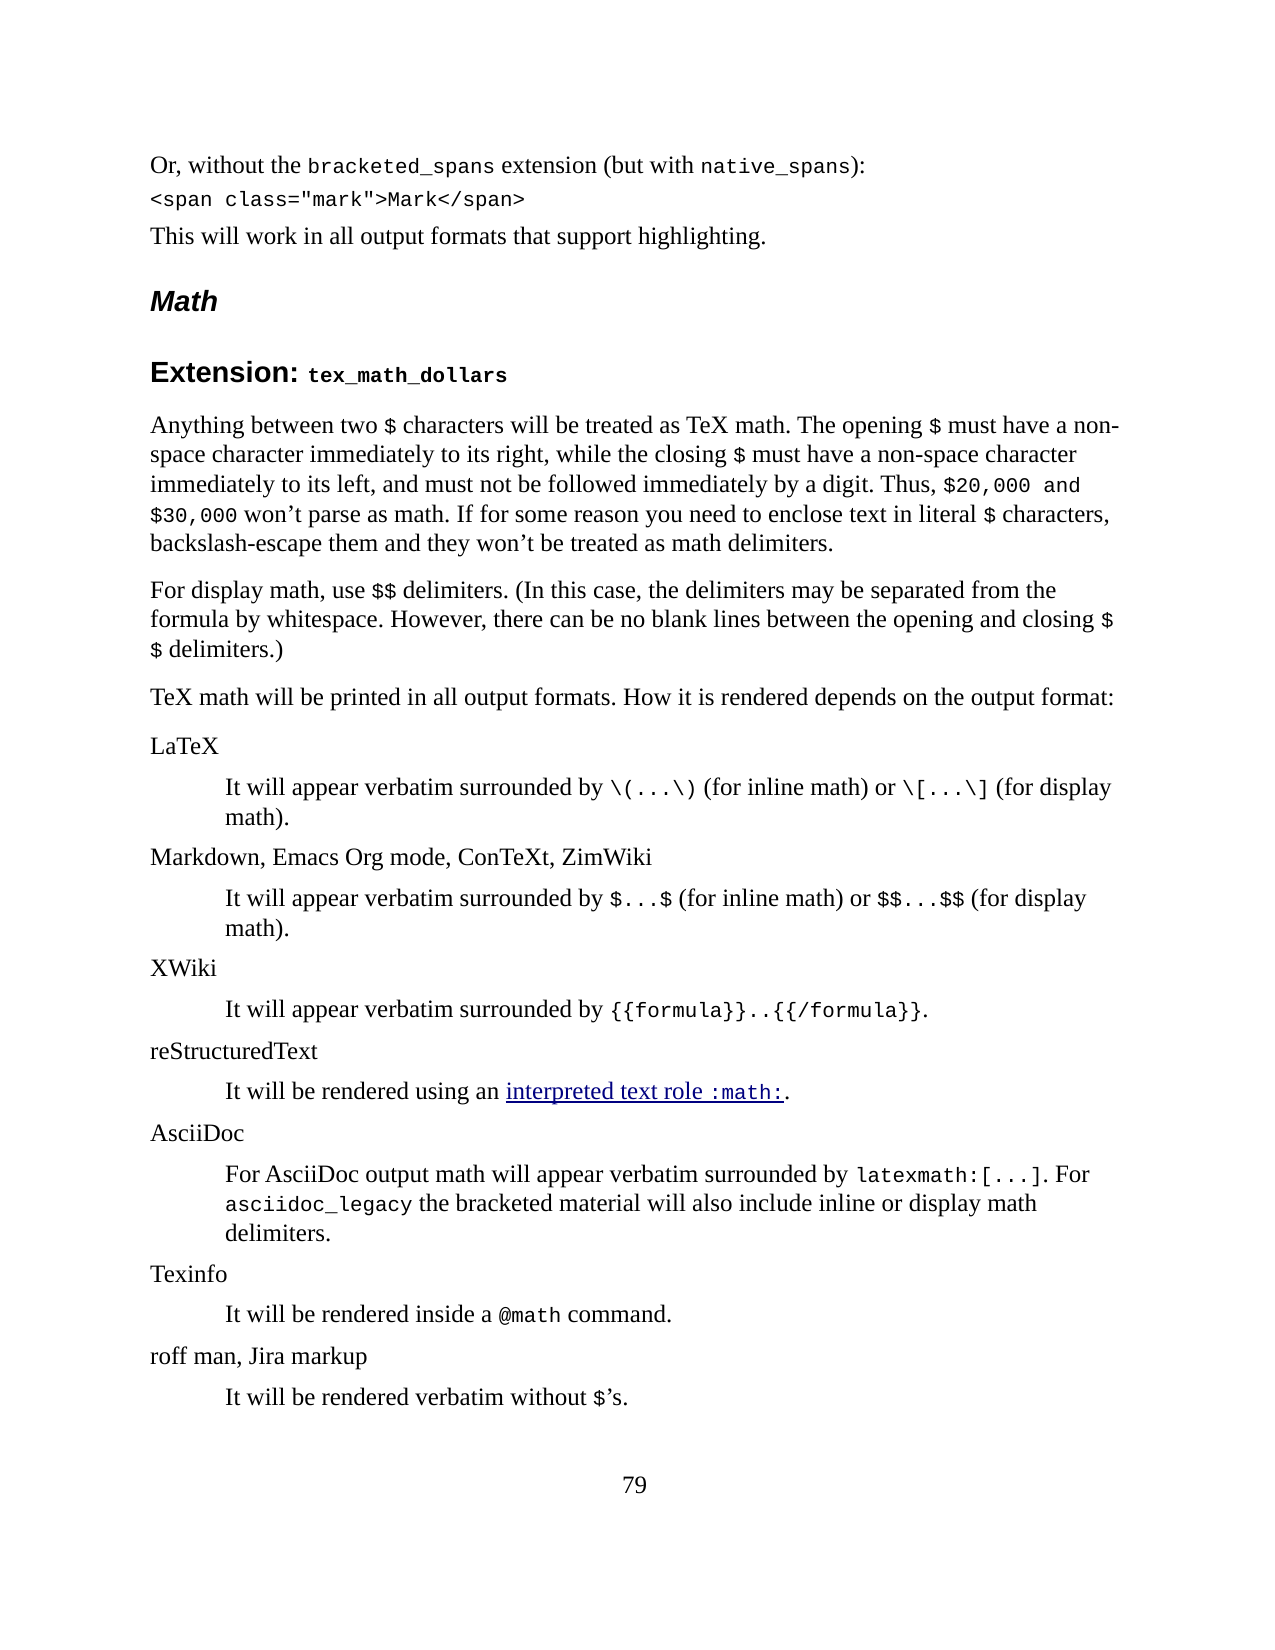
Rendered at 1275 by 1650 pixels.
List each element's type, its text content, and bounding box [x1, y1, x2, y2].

text It will be rendered verbatim without $’s. [225, 1382, 1125, 1411]
text Markdown, Emacs Org mode, ConTeXt, ZimWiki [150, 842, 1125, 871]
text It will appear verbatim surrounded by \(...\) (for inline math) or \[...\] (for display math). [225, 772, 1125, 830]
text This will work in all output formats that support highlighting. [150, 221, 1125, 250]
subtitle Extension: tex_math_dollars [150, 355, 1125, 388]
text roff man, Jira markup [150, 1341, 1125, 1370]
text It will be rendered using an interpreted text role :math:. [225, 1076, 1125, 1106]
text It will be rendered inside a @math command. [225, 1299, 1125, 1329]
text TeX math will be printed in all output formats. How it is rendered depends on the output format: [150, 682, 1125, 710]
text LaTeX [150, 731, 1125, 760]
text reStructuredText [150, 1036, 1125, 1064]
text It will appear verbatim surrounded by {{formula}}..{{/formula}}. [225, 994, 1125, 1024]
text XWiki [150, 953, 1125, 982]
text It will appear verbatim surrounded by $...$ (for inline math) or $$...$$ (for display math). [225, 883, 1125, 941]
text <span class="mark">Mark</span> [150, 188, 1125, 212]
text AsciiDoc [150, 1118, 1125, 1147]
text Or, without the bracketed_spans extension (but with native_spans): [150, 150, 1125, 179]
text For AsciiDoc output math will appear verbatim surrounded by latexmath:[...]. For asciidoc_legacy the bracketed material will also include inline or display math delimiters. [225, 1159, 1125, 1247]
text Texinfo [150, 1259, 1125, 1287]
text Anything between two $ characters will be treated as TeX math. The opening $ must have a non-space character immediately to its right, while the closing $ must have a non-space character immediately to its left, and must not be followed immediately by a digit. Thus, $20,000 and $30,000 won’t parse as math. If for some reason you need to enclose text in literal $ characters, backslash-escape them and they won’t be treated as math delimiters. [150, 410, 1125, 557]
subtitle Math [150, 284, 1125, 317]
text For display math, use $$ delimiters. (In this case, the delimiters may be separated from the formula by whitespace. However, there can be no blank lines between the opening and closing $$ delimiters.) [150, 575, 1125, 664]
